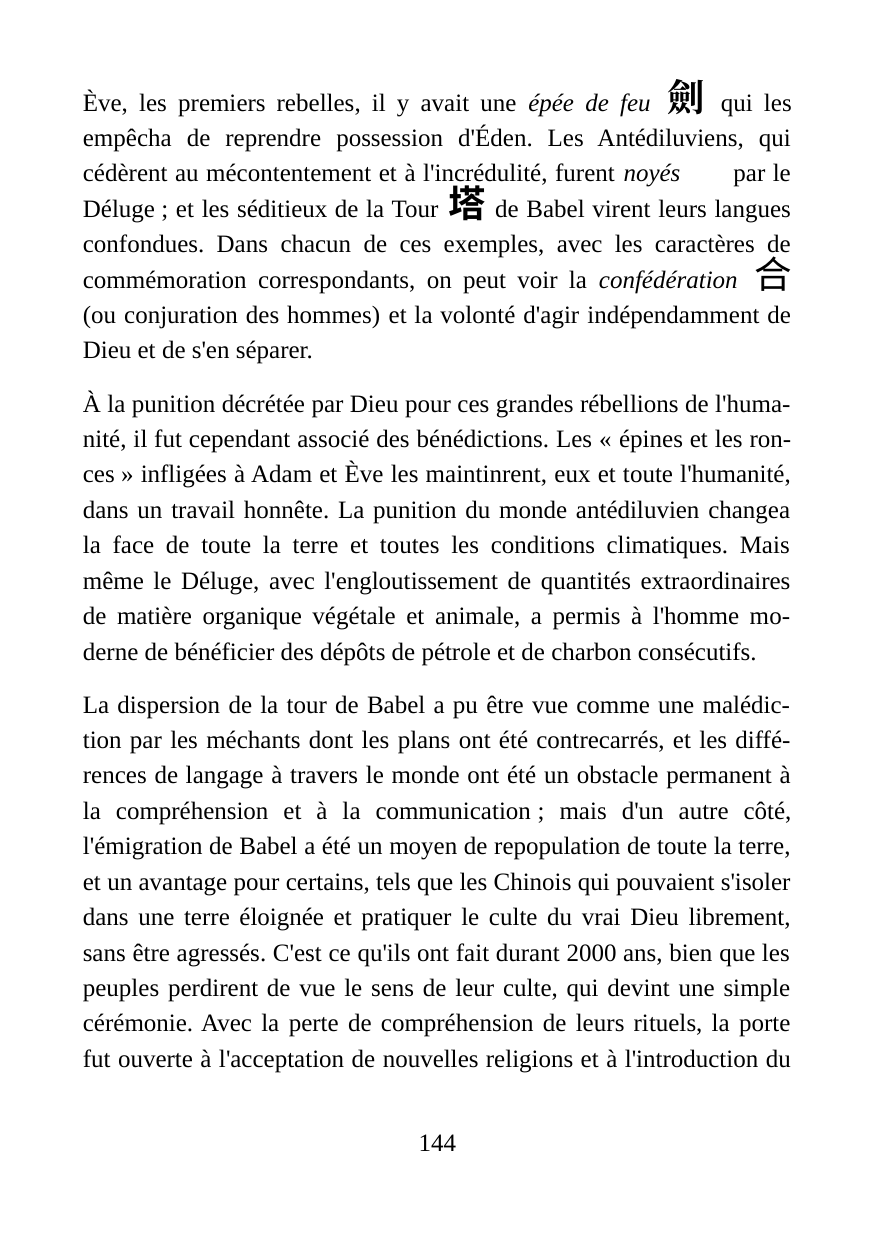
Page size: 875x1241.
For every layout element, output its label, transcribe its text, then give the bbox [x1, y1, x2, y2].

text La dispersion de la tour de Babel a pu être vue comme une malédic-tion par les méchants dont les plans ont été contrecarrés, et les diffé-rences de langage à travers le monde ont été un obstacle permanent à la compréhension et à la communication ; mais d'un autre côté, l'émigration de Babel a été un moyen de repopulation de toute la terre, et un avantage pour certains, tels que les Chinois qui pouvaient s'isoler dans une terre éloignée et pratiquer le culte du vrai Dieu librement, sans être agressés. C'est ce qu'ils ont fait durant 2000 ans, bien que les peuples perdirent de vue le sens de leur culte, qui devint une simple cérémonie. Avec la perte de compréhension de leurs rituels, la porte fut ouverte à l'acceptation de nouvelles religions et à l'introduction du [83, 685, 791, 1074]
text Ève, les premiers rebelles, il y avait une épée de feu 劍 qui les empêcha de reprendre possession d'Éden. Les Antédiluviens, qui cédèrent au mécontentement et à l'incrédulité, furent noyés par le Déluge ; et les séditieux de la Tour 塔 de Babel virent leurs langues confondues. Dans chacun de ces exemples, avec les caractères de commémoration correspondants, on peut voir la confédération 合 (ou conjuration des hommes) et la volonté d'agir indépendamment de Dieu et de s'en séparer. [83, 83, 791, 366]
text À la punition décrétée par Dieu pour ces grandes rébellions de l'huma-nité, il fut cependant associé des bénédictions. Les « épines et les ron-ces » infligées à Adam et Ève les maintinrent, eux et toute l'humanité, dans un travail honnête. La punition du monde antédiluvien changea la face de toute la terre et toutes les conditions climatiques. Mais même le Déluge, avec l'engloutissement de quantités extraordinaires de matière organique végétale et animale, a permis à l'homme mo-derne de bénéficier des dépôts de pétrole et de charbon consécutifs. [83, 384, 791, 667]
